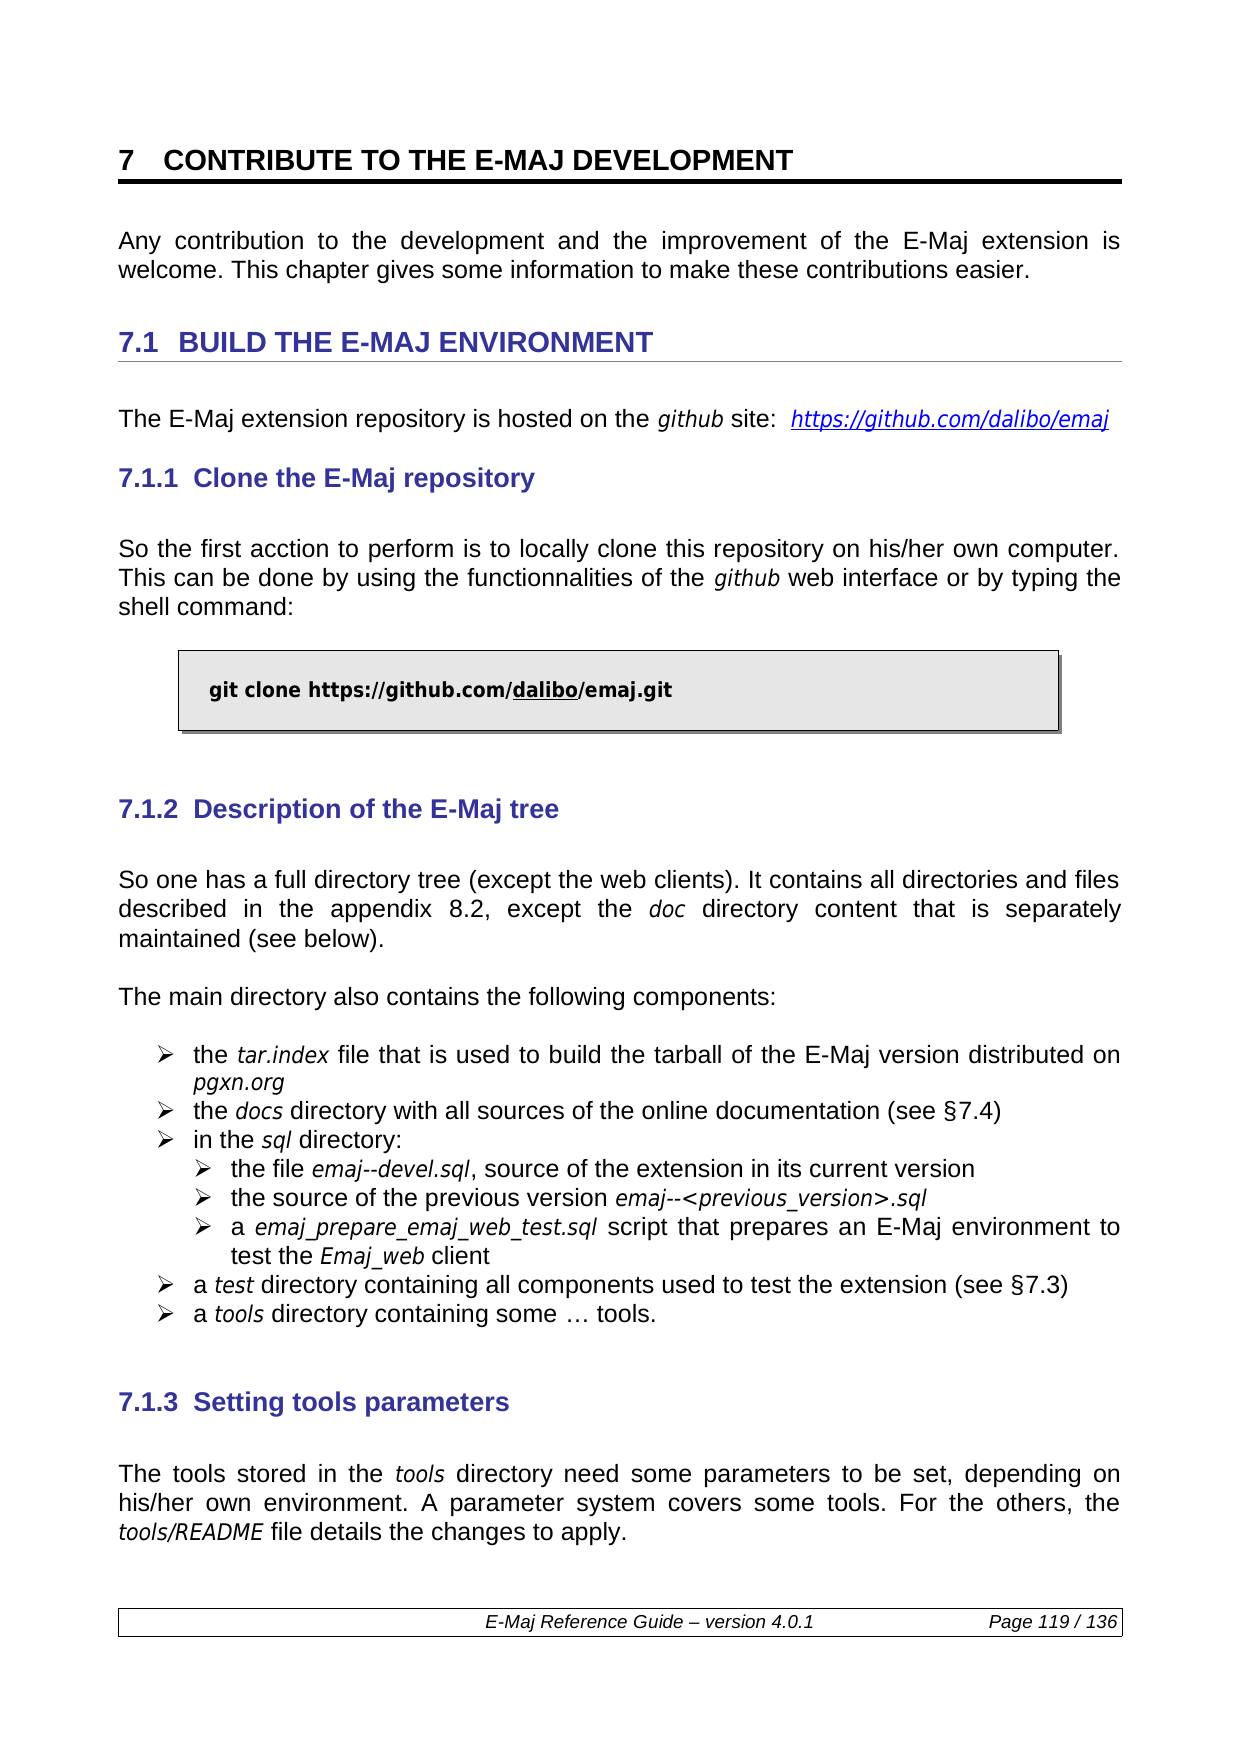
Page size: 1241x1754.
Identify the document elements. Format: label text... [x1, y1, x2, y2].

text Any contribution to the development and the improvement of the E-Maj extension is welcome. This chapter gives some information to make these contributions easier. [118, 226, 1122, 284]
text The tools stored in the tools directory need some parameters to be set, depending on his/her own environment. A parameter system covers some tools. For the others, the tools/README file details the changes to apply. [118, 1459, 1122, 1546]
text So the first acction to perform is to locally clone this repository on his/her own computer. This can be done by using the functionnalities of the github web interface or by typing the shell command: [118, 534, 1122, 621]
text The E-Maj extension repository is hosted on the github site: https://github.com/dalibo/emaj [118, 403, 1122, 432]
list the file emaj--devel.sql, source of the extension in its current version [193, 1154, 1122, 1183]
subtitle Build the E-Maj environment [118, 325, 1122, 361]
text So one has a full directory tree (except the web clients). It contains all directories and files described in the appendix 8.2, except the doc directory content that is separately maintained (see below). [118, 865, 1122, 952]
list in the sql directory: [156, 1125, 1122, 1154]
text The main directory also contains the following components: [118, 982, 1122, 1011]
subtitle Contribute to the E-Maj development [118, 143, 1122, 179]
subtitle Setting tools parameters [118, 1386, 1122, 1417]
list a test directory containing all components used to test the extension (see §7.3) [156, 1270, 1122, 1299]
subtitle Clone the E-Maj repository [118, 462, 1122, 493]
list the source of the previous version emaj--<previous_version>.sql [193, 1183, 1122, 1212]
list a tools directory containing some … tools. [156, 1299, 1122, 1328]
list a emaj_prepare_emaj_web_test.sql script that prepares an E-Maj environment to test the Emaj_web client [193, 1212, 1122, 1270]
text git clone https://github.com/dalibo/emaj.git [179, 675, 1058, 699]
subtitle Description of the E-Maj tree [118, 793, 1122, 824]
list the tar.index file that is used to build the tarball of the E-Maj version distributed on pgxn.org [156, 1040, 1122, 1096]
list the docs directory with all sources of the online documentation (see §7.4) [156, 1096, 1122, 1125]
